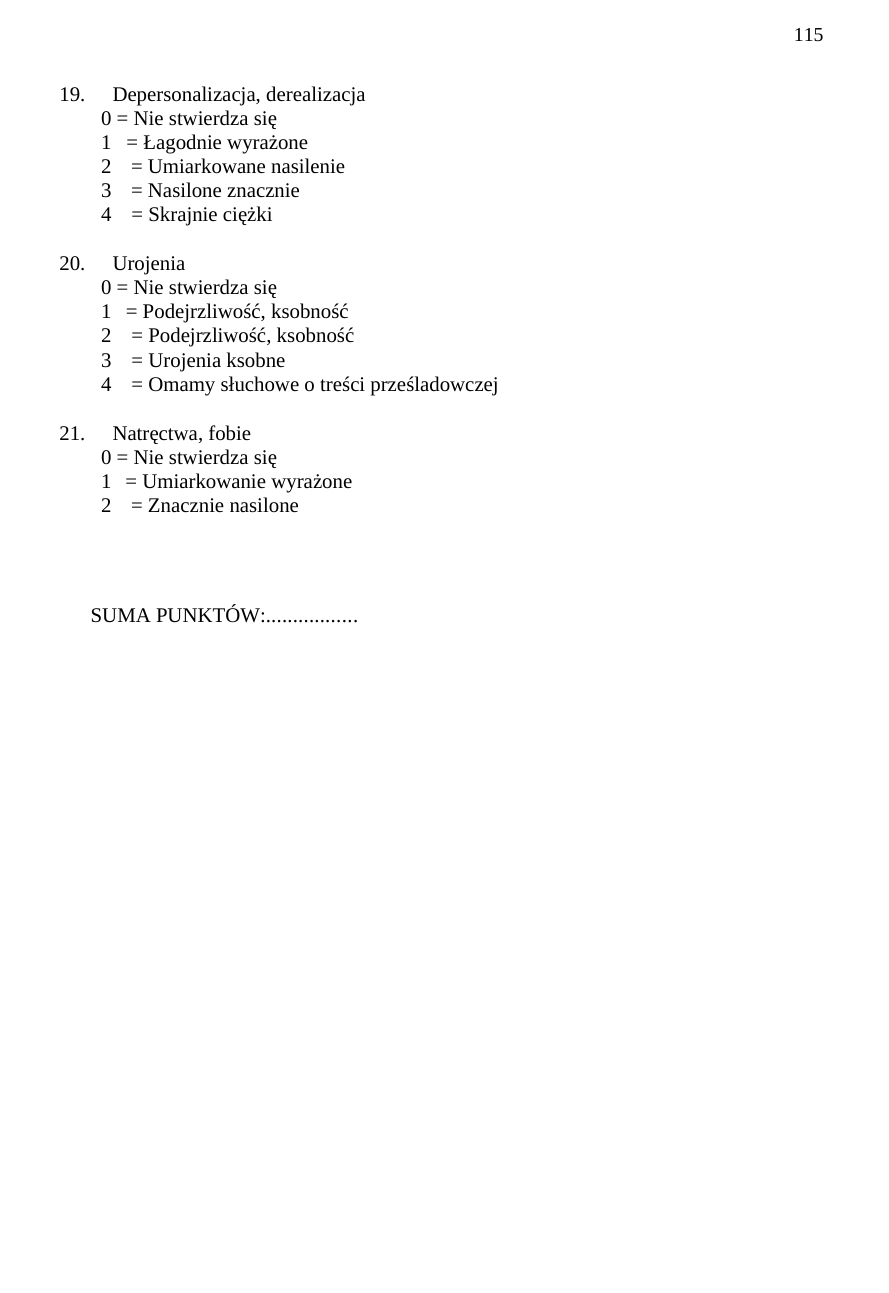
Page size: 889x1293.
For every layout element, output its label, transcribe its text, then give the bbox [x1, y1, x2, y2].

list = Umiarkowane nasilenie [59, 154, 830, 178]
text 0 = Nie stwierdza się [59, 275, 830, 299]
list = Podejrzliwość, ksobność [59, 323, 830, 347]
list = Znacznie nasilone [59, 493, 830, 517]
list = Skrajnie ciężki [59, 202, 830, 226]
text 0 = Nie stwierdza się [59, 445, 830, 469]
list Natręctwa, fobie [59, 421, 830, 445]
text 0 = Nie stwierdza się [59, 106, 830, 130]
list = Nasilone znacznie [59, 178, 830, 202]
list = Łagodnie wyrażone [59, 130, 830, 154]
list = Urojenia ksobne [59, 347, 830, 372]
list = Podejrzliwość, ksobność [59, 299, 830, 323]
text SUMA PUNKTÓW: [59, 603, 830, 627]
list Depersonalizacja, derealizacja [59, 82, 830, 106]
text 115 [794, 23, 828, 46]
list = Umiarkowanie wyrażone [59, 469, 830, 493]
list Urojenia [59, 251, 830, 275]
list = Omamy słuchowe o treści prześladowczej [59, 372, 830, 396]
